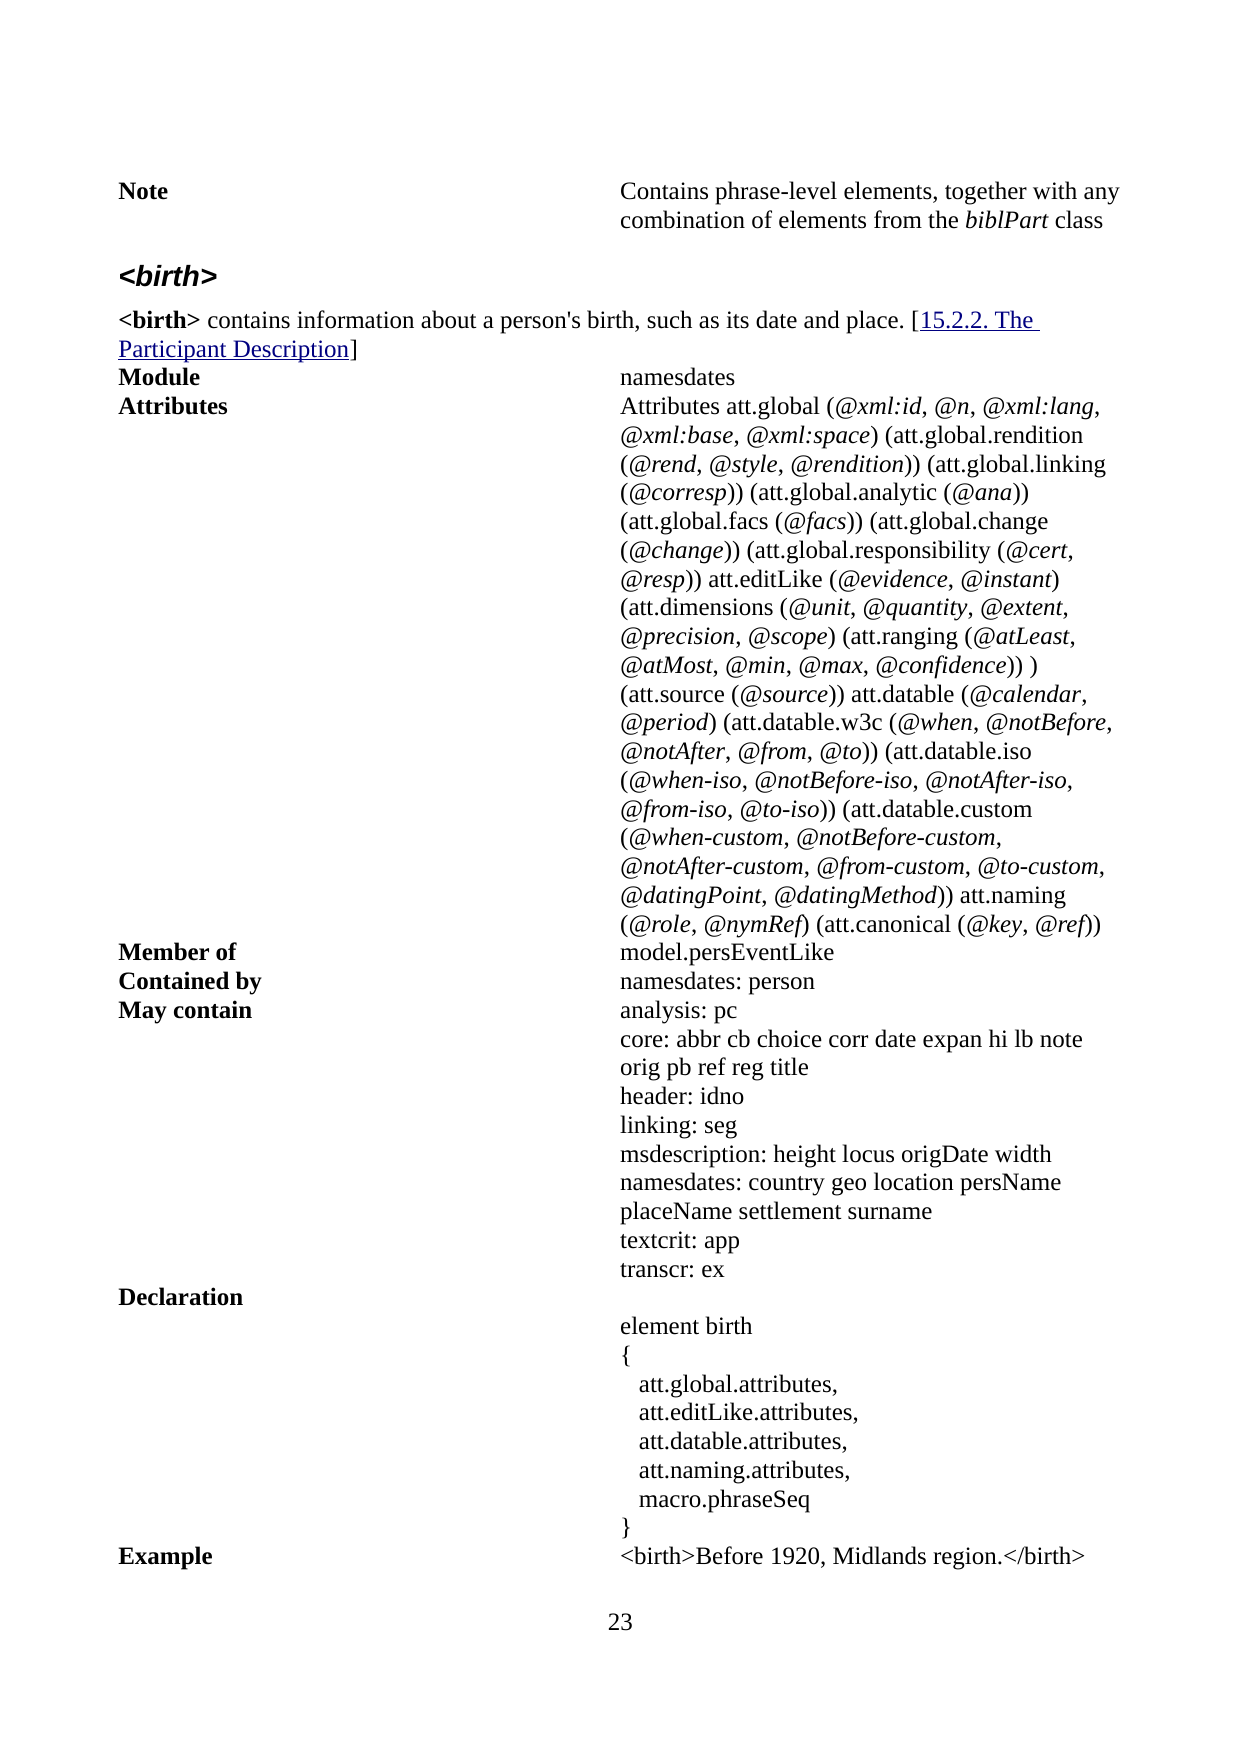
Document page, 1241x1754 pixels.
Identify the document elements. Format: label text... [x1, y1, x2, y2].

table_cell Declaration [118, 1283, 620, 1541]
table_cell Member of [118, 938, 620, 966]
table_cell May contain [118, 995, 620, 1282]
table_cell Attributes att.global (@xml:id, @n, @xml:lang, @xml:base, @xml:space) (att.global.rendition (@rend, @style, @rendition)) (att.global.linking (@corresp)) (att.global.analytic (@ana)) (att.global.facs (@facs)) (att.global.change (@change)) (att.global.responsibility (@cert, @resp)) att.editLike (@evidence, @instant) (att.dimensions (@unit, @quantity, @extent, @precision, @scope) (att.ranging (@atLeast, @atMost, @min, @max, @confidence)) ) (att.source (@source)) att.datable (@calendar, @period) (att.datable.w3c (@when, @notBefore, @notAfter, @from, @to)) (att.datable.iso (@when-iso, @notBefore-iso, @notAfter-iso, @from-iso, @to-iso)) (att.datable.custom (@when-custom, @notBefore-custom, @notAfter-custom, @from-custom, @to-custom, @datingPoint, @datingMethod)) att.naming (@role, @nymRef) (att.canonical (@key, @ref)) [620, 391, 1122, 937]
subtitle <birth> [118, 259, 1122, 292]
table_cell analysis: pc core: abbr cb choice corr date expan hi lb note orig pb ref reg title header: idno linking: seg msdescription: height locus origDate width namesdates: country geo location persName placeName settlement surname textcrit: app transcr: ex [620, 995, 1122, 1282]
table_cell Example [118, 1541, 620, 1570]
table_cell Attributes [118, 391, 620, 937]
table_cell Note [118, 176, 620, 234]
table_cell Contained by [118, 966, 620, 995]
table_cell Contains phrase-level elements, together with any combination of elements from the biblPart class [620, 176, 1122, 234]
table_cell element birth { att.global.attributes, att.editLike.attributes, att.datable.attributes, att.naming.attributes, macro.phraseSeq } [620, 1283, 1122, 1541]
table_header <birth> contains information about a person's birth, such as its date and place. [15.2.2. The Participant Description] [118, 305, 1122, 362]
table_cell <birth>Before 1920, Midlands region.</birth> [620, 1541, 1122, 1570]
table_cell Module [118, 363, 620, 391]
table_cell namesdates [620, 363, 1122, 391]
table_cell namesdates: person [620, 966, 1122, 995]
table_cell model.persEventLike [620, 938, 1122, 966]
